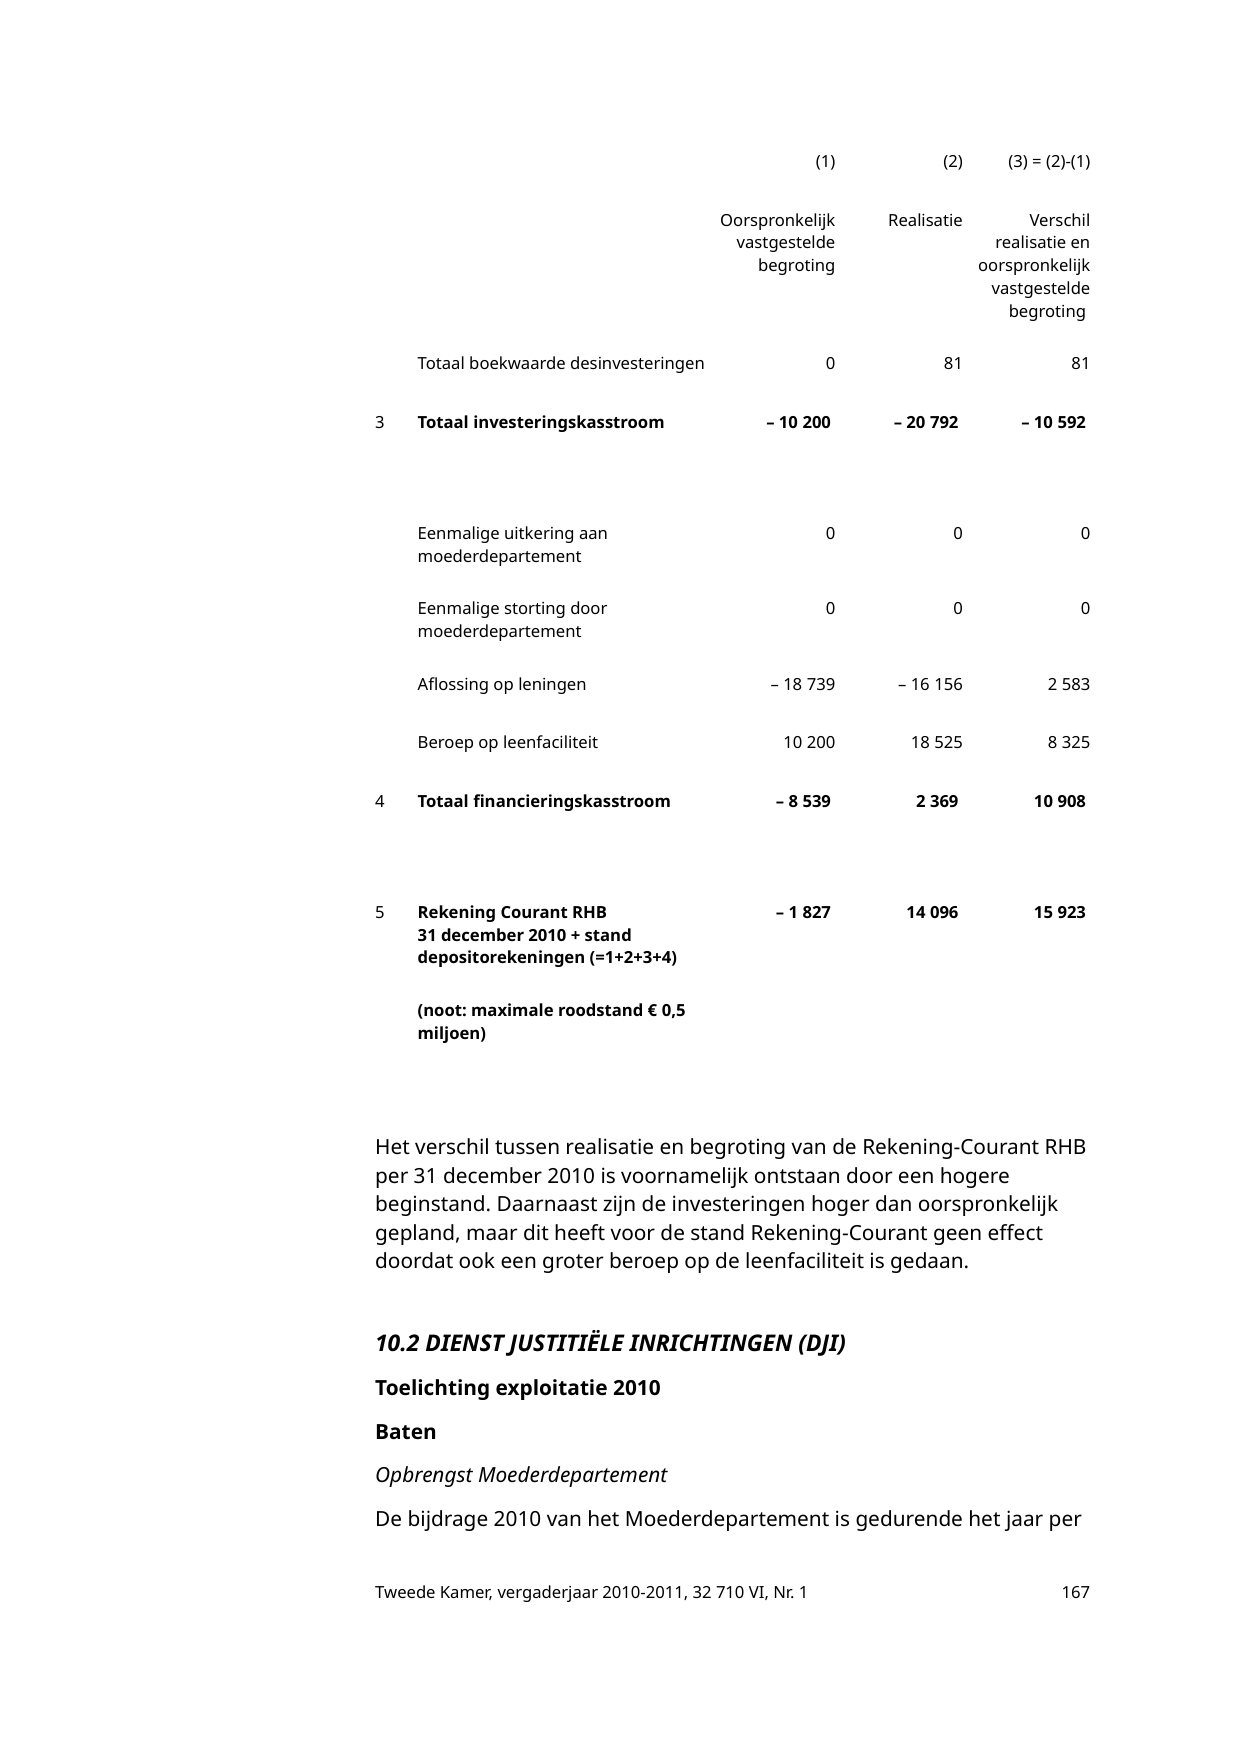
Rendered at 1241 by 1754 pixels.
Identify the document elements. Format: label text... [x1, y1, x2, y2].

text Toelichting exploitatie 2010 [375, 1373, 1090, 1402]
table_cell 0 [963, 522, 1090, 597]
table_cell Verschil realisatie en oorspronkelijk vastgestelde begroting [963, 209, 1090, 352]
table_cell 2 583 [963, 673, 1090, 731]
table_cell [375, 522, 417, 597]
table_cell Oorspronkelijk vastgestelde begroting [708, 209, 835, 352]
table_cell 0 [708, 522, 835, 597]
table_cell [708, 463, 835, 522]
table_cell [375, 731, 417, 789]
table_cell 15 923 [963, 900, 1090, 998]
table_cell [835, 999, 963, 1074]
table_cell [375, 463, 417, 522]
table_cell – 16 156 [835, 673, 963, 731]
text De bijdrage 2010 van het Moederdepartement is gedurende het jaar per [375, 1504, 1090, 1532]
table_cell [963, 999, 1090, 1074]
table_cell [963, 463, 1090, 522]
table_cell 10 200 [708, 731, 835, 789]
subtitle 10.2 DIENST JUSTITIËLE INRICHTINGEN (DJI) [375, 1327, 1090, 1358]
table_cell Totaal financieringskasstroom [418, 789, 708, 842]
table_cell – 10 200 [708, 410, 835, 463]
table_cell Eenmalige uitkering aan moederdepartement [418, 522, 708, 597]
table_cell Totaal boekwaarde desinvesteringen [418, 352, 708, 410]
table_cell [418, 463, 708, 522]
table_cell Rekening Courant RHB 31 december 2010 + stand depositorekeningen (=1+2+3+4) [418, 900, 708, 998]
table_cell [375, 842, 417, 900]
table_cell 0 [708, 597, 835, 672]
table_header (3) = (2)-(1) [963, 150, 1090, 208]
table_cell – 18 739 [708, 673, 835, 731]
table_cell 18 525 [835, 731, 963, 789]
table_cell 4 [375, 789, 417, 842]
table_cell [375, 597, 417, 672]
table_cell 81 [963, 352, 1090, 410]
table_cell 10 908 [963, 789, 1090, 842]
table_cell [375, 673, 417, 731]
table_cell [835, 842, 963, 900]
table_cell [375, 209, 417, 352]
table_cell [375, 352, 417, 410]
table_cell [375, 999, 417, 1074]
table_cell 2 369 [835, 789, 963, 842]
table_cell [708, 999, 835, 1074]
text Baten [375, 1417, 1090, 1445]
text Opbrengst Moederdepartement [375, 1460, 1090, 1489]
table_cell 0 [963, 597, 1090, 672]
table_cell 0 [708, 352, 835, 410]
table_cell Eenmalige storting door moederdepartement [418, 597, 708, 672]
table_cell – 1 827 [708, 900, 835, 998]
table_cell Totaal investeringskasstroom [418, 410, 708, 463]
table_cell 0 [835, 522, 963, 597]
table_cell Realisatie [835, 209, 963, 352]
table_cell 3 [375, 410, 417, 463]
table_cell (noot: maximale roodstand € 0,5 miljoen) [418, 999, 708, 1074]
table_header (2) [835, 150, 963, 208]
table_cell [418, 209, 708, 352]
table_cell [835, 463, 963, 522]
table_header [375, 150, 417, 208]
table_header (1) [708, 150, 835, 208]
table_cell 8 325 [963, 731, 1090, 789]
table_cell – 20 792 [835, 410, 963, 463]
table_cell 5 [375, 900, 417, 998]
table_cell [963, 842, 1090, 900]
table_cell [708, 842, 835, 900]
table_cell 0 [835, 597, 963, 672]
table_cell 14 096 [835, 900, 963, 998]
table_cell 81 [835, 352, 963, 410]
table_cell – 8 539 [708, 789, 835, 842]
table_cell [418, 842, 708, 900]
text Het verschil tussen realisatie en begroting van de Rekening-Courant RHB per 31 december 2010 is voornamelijk ontstaan door een hogere beginstand. Daarnaast zijn de investeringen hoger dan oorspronkelijk gepland, maar dit heeft voor de stand Rekening-Courant geen effect doordat ook een groter beroep op de leenfaciliteit is gedaan. [375, 1132, 1090, 1274]
table_cell Beroep op leenfaciliteit [418, 731, 708, 789]
table_cell Aflossing op leningen [418, 673, 708, 731]
table_cell – 10 592 [963, 410, 1090, 463]
table_header [418, 150, 708, 208]
